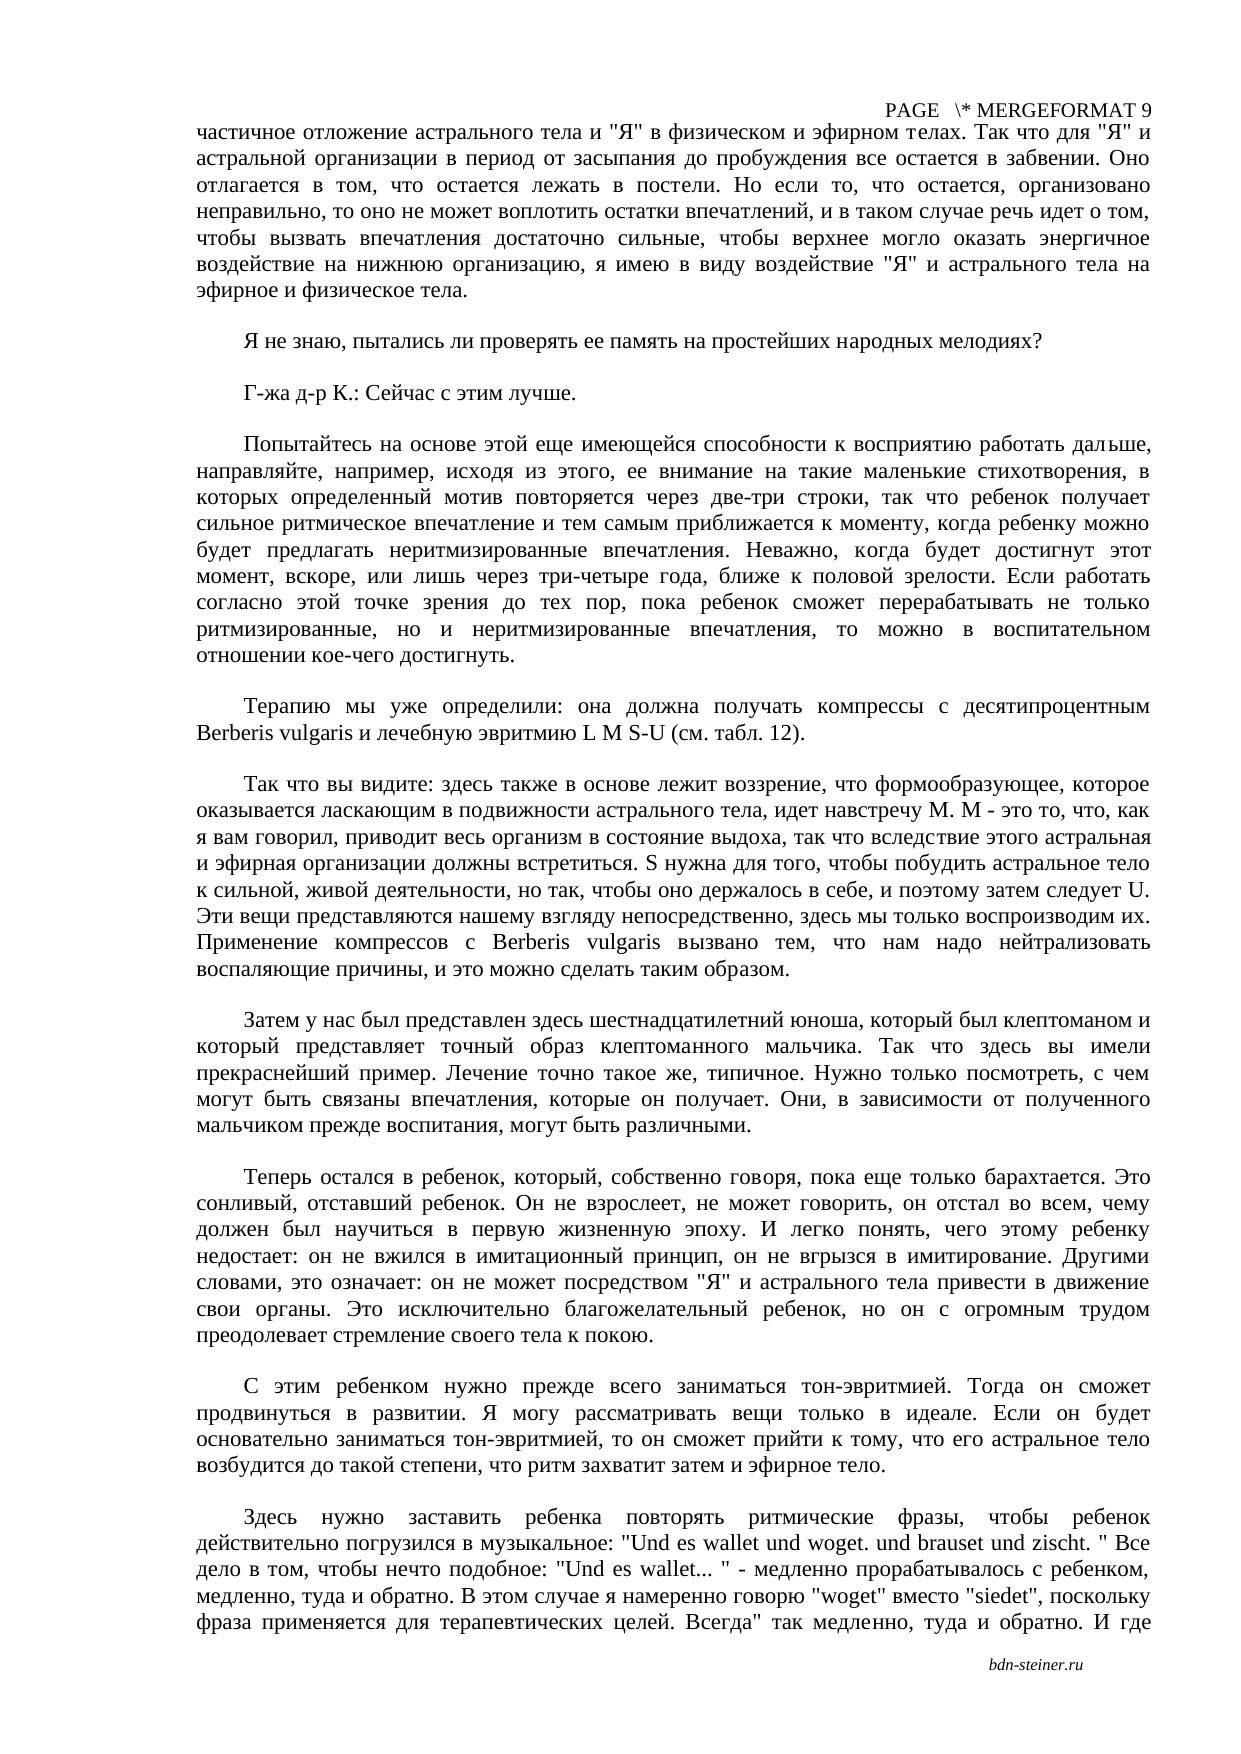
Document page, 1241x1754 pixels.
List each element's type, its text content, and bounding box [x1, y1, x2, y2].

text Так что вы видите: здесь также в основе лежит воззрение, что формообразующее, которое оказывается ласкающим в подвижности астрального тела, идет навстречу М. М - это то, что, как я вам говорил, приводит весь организм в состояние выдоха, так что вследствие этого астральная и эфирная организации должны встретиться. S нужна для того, чтобы побудить астральное тело к сильной, живой деятельности, но так, чтобы оно держалось в себе, и поэтому затем следует U. Эти вещи представляются нашему взгляду непосредственно, здесь мы только воспроизводим их. Применение компрессов с Berberis vulgaris вызвано тем, что нам надо нейтрализовать воспаляющие причины, и это можно сделать таким образом. [196, 770, 1152, 981]
text Затем у нас был представлен здесь шестнадцатилетний юноша, который был клептоманом и который представляет точный образ клептоманного мальчика. Так что здесь вы имели прекраснейший пример. Лечение точно такое же, типичное. Нужно только посмотреть, с чем могут быть связаны впечатления, которые он получает. Они, в зависимости от полученного мальчиком прежде воспитания, могут быть различными. [196, 1006, 1152, 1138]
text Г-жа д-р К.: Сейчас с этим лучше. [196, 379, 1152, 405]
text частичное отложение астрального тела и "Я" в физическом и эфирном телах. Так что для "Я" и астральной организации в период от засыпания до пробуждения все остается в забвении. Оно отлагается в том, что остается лежать в постели. Но если то, что остается, организовано неправильно, то оно не может воплотить остатки впечатлений, и в таком случае речь идет о том, чтобы вызвать впечатления достаточно сильные, чтобы верхнее могло оказать энергичное воздействие на нижнюю организацию, я имею в виду воздействие "Я" и астрального тела на эфирное и физическое тела. [196, 118, 1152, 303]
text Я не знаю, пытались ли проверять ее память на простейших народных мелодиях? [196, 328, 1152, 354]
text С этим ребенком нужно прежде всего заниматься тон-эвритмией. Тогда он сможет продвинуться в развитии. Я могу рассматривать вещи только в идеале. Если он будет основательно заниматься тон-эвритмией, то он сможет прийти к тому, что его астральное тело возбудится до такой степени, что ритм захватит затем и эфирное тело. [196, 1372, 1152, 1478]
text Здесь нужно заставить ребенка повторять ритмические фразы, чтобы ребенок действительно погрузился в музыкальное: "Und es wallet und woget. und brauset und zischt. " Все дело в том, чтобы нечто подобное: "Und es wallet... " - медленно прорабатывалось с ребенком, медленно, туда и обратно. В этом случае я намеренно говорю "woget" вместо "siedet", поскольку фраза применяется для терапевтических целей. Всегда" так медленно, туда и обратно. И где [196, 1503, 1152, 1634]
text Терапию мы уже определили: она должна получать компрессы с десятипроцентным Berberis vulgaris и лечебную эвритмию L M S-U (см. табл. 12). [196, 692, 1152, 745]
text Теперь остался в ребенок, который, собственно говоря, пока еще только барахтается. Это сонливый, отставший ребенок. Он не взрослеет, не может говорить, он отстал во всем, чему должен был научиться в первую жизненную эпоху. И легко понять, чего этому ребенку недостает: он не вжился в имитационный принцип, он не вгрызся в имитирование. Другими словами, это означает: он не может посредством "Я" и астрального тела привести в движение свои органы. Это исключительно благожелательный ребенок, но он с огромным трудом преодолевает стремление своего тела к покою. [196, 1163, 1152, 1347]
text Попытайтесь на основе этой еще имеющейся способности к восприятию работать дальше, направляйте, например, исходя из этого, ее внимание на такие маленькие стихотворения, в которых определенный мотив повторяется через две-три строки, так что ребенок получает сильное ритмическое впечатление и тем самым приближается к моменту, когда ребенку можно будет предлагать неритмизированные впечатления. Неважно, когда будет достигнут этот момент, вскоре, или лишь через три-четыре года, ближе к половой зрелости. Если работать согласно этой точке зрения до тех пор, пока ребенок сможет перерабатывать не только ритмизированные, но и неритмизированные впечатления, то можно в воспитательном отношении кое-чего достигнуть. [196, 430, 1152, 667]
